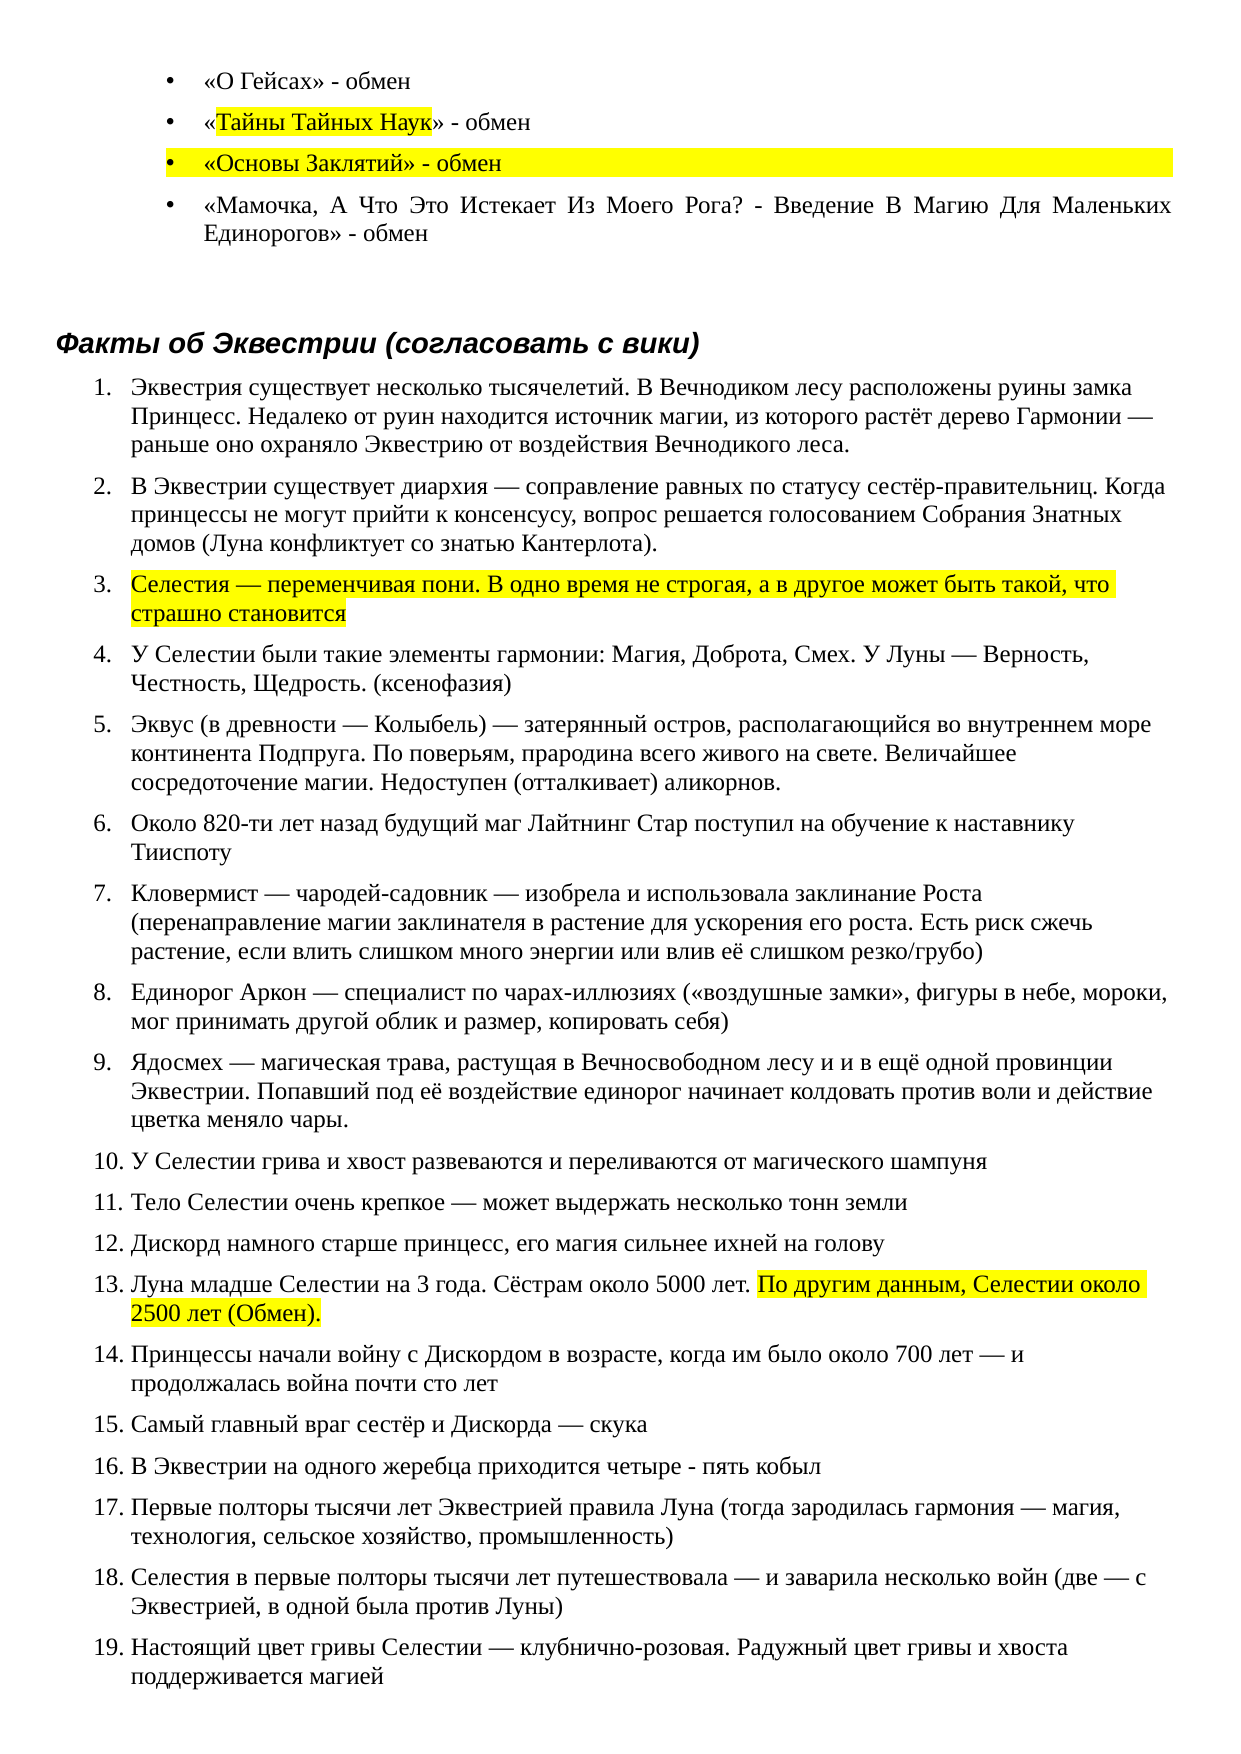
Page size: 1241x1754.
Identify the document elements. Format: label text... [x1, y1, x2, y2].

list В Эквестрии существует диархия — соправление равных по статусу сестёр-правительниц. Когда принцессы не могут прийти к консенсусу, вопрос решается голосованием Собрания Знатных домов (Луна конфликтует со знатью Кантерлота). [93, 471, 1173, 557]
list Единорог Аркон — специалист по чарах-иллюзиях («воздушные замки», фигуры в небе, мороки, мог принимать другой облик и размер, копировать себя) [93, 977, 1173, 1034]
list Ядосмех — магическая трава, растущая в Вечносвободном лесу и и в ещё одной провинции Эквестрии. Попавший под её воздействие единорог начинает колдовать против воли и действие цветка меняло чары. [93, 1047, 1173, 1133]
subtitle Факты об Эквестрии (согласовать с вики) [56, 326, 1173, 359]
list Первые полторы тысячи лет Эквестрией правила Луна (тогда зародилась гармония — магия, технология, сельское хозяйство, промышленность) [93, 1492, 1173, 1549]
list Селестия в первые полторы тысячи лет путешествовала — и заварила несколько войн (две — с Эквестрией, в одной была против Луны) [93, 1562, 1173, 1619]
list Селестия — переменчивая пони. В одно время не строгая, а в другое может быть такой, что страшно становится [93, 569, 1173, 627]
list Кловермист — чародей-садовник — изобрела и использовала заклинание Роста (перенаправление магии заклинателя в растение для ускорения его роста. Есть риск сжечь растение, если влить слишком много энергии или влив её слишком резко/грубо) [93, 878, 1173, 964]
list Эквус (в древности — Колыбель) — затерянный остров, располагающийся во внутреннем море континента Подпруга. По поверьям, прародина всего живого на свете. Величайшее сосредоточение магии. Недоступен (отталкивает) аликорнов. [93, 709, 1173, 796]
list У Селестии были такие элементы гармонии: Магия, Доброта, Смех. У Луны — Верность, Честность, Щедрость. (ксенофазия) [93, 639, 1173, 697]
list «Мамочка, А Что Это Истекает Из Моего Рога? - Введение В Магию Для Маленьких Единорогов» - обмен [166, 190, 1173, 247]
list «Тайны Тайных Наук» - обмен [166, 107, 1173, 136]
list Около 820-ти лет назад будущий маг Лайтнинг Стар поступил на обучение к наставнику Тииспоту [93, 808, 1173, 866]
list В Эквестрии на одного жеребца приходится четыре - пять кобыл [93, 1451, 1173, 1479]
list Настоящий цвет гривы Селестии — клубнично-розовая. Радужный цвет гривы и хвоста поддерживается магией [93, 1632, 1173, 1689]
list «Основы Заклятий» - обмен [166, 148, 1173, 177]
list У Селестии грива и хвост развеваются и переливаются от магического шампуня [93, 1146, 1173, 1174]
list Принцессы начали войну с Дискордом в возрасте, когда им было около 700 лет — и продолжалась война почти сто лет [93, 1339, 1173, 1397]
list Эквестрия существует несколько тысячелетий. В Вечнодиком лесу расположены руины замка Принцесс. Недалеко от руин находится источник магии, из которого растёт дерево Гармонии — раньше оно охраняло Эквестрию от воздействия Вечнодикого леса. [93, 372, 1173, 458]
list Тело Селестии очень крепкое — может выдержать несколько тонн земли [93, 1187, 1173, 1216]
list «О Гейсах» - обмен [166, 66, 1173, 95]
list Самый главный враг сестёр и Дискорда — скука [93, 1409, 1173, 1438]
list Луна младше Селестии на 3 года. Сёстрам около 5000 лет. По другим данным, Селестии около 2500 лет (Обмен). [93, 1269, 1173, 1327]
list Дискорд намного старше принцесс, его магия сильнее ихней на голову [93, 1228, 1173, 1257]
